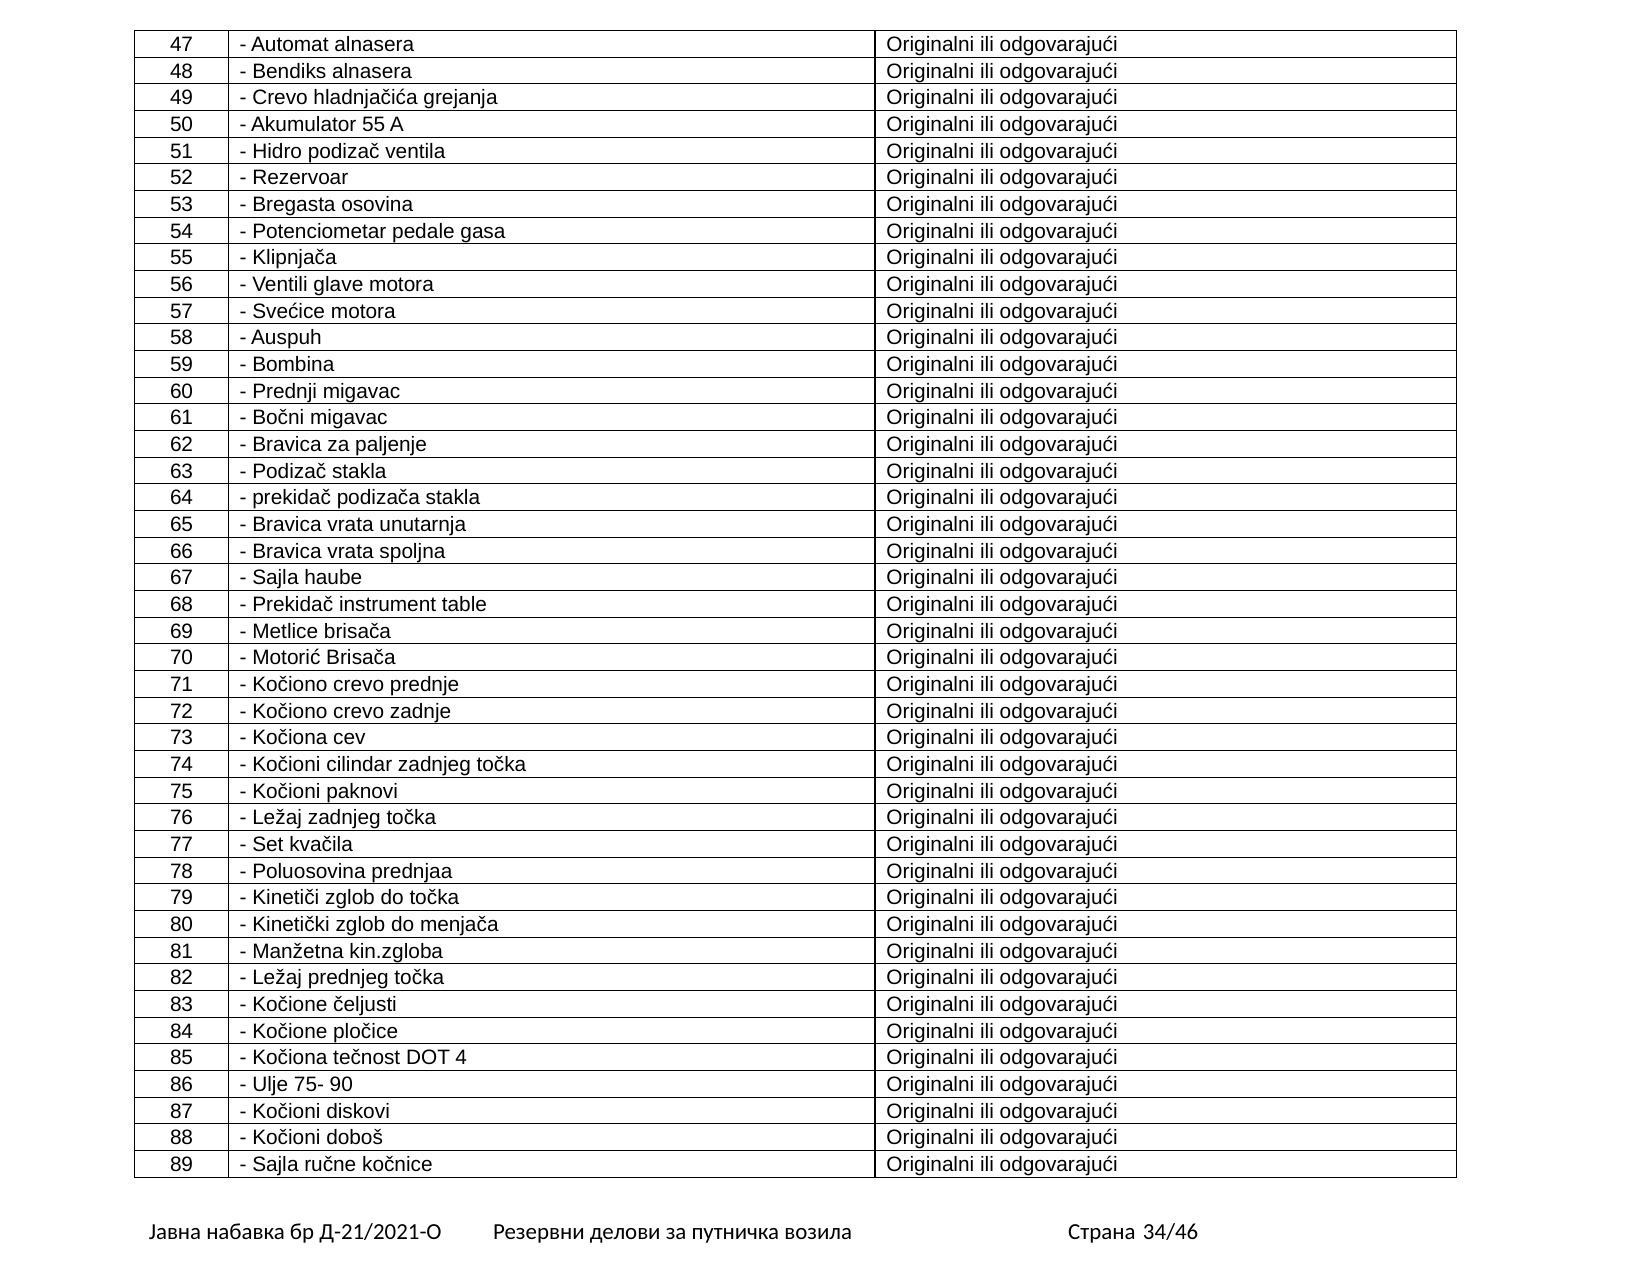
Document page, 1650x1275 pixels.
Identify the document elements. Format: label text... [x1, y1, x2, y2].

table_cell - Ležaj prednjeg točka [229, 964, 874, 990]
table_cell - Prekidač instrument table [229, 591, 874, 617]
table_cell 83 [135, 991, 228, 1017]
table_cell 68 [135, 591, 228, 617]
table_cell 60 [135, 378, 228, 403]
table_cell Originalni ili odgovarajući [876, 164, 1456, 190]
table_cell - Akumulator 55 A [229, 111, 874, 137]
table_cell - Bendiks alnasera [229, 58, 874, 83]
table_cell 65 [135, 511, 228, 537]
table_cell 88 [135, 1124, 228, 1150]
table_cell Originalni ili odgovarajući [876, 991, 1456, 1017]
table_cell Originalni ili odgovarajući [876, 884, 1456, 910]
table_cell 48 [135, 58, 228, 83]
table_cell 80 [135, 911, 228, 937]
table_cell Originalni ili odgovarajući [876, 271, 1456, 297]
table_cell - Ulje 75- 90 [229, 1071, 874, 1097]
table_cell - Poluosovina prednjaa [229, 858, 874, 883]
table_cell Originalni ili odgovarajući [876, 31, 1456, 57]
table_cell - Metlice brisača [229, 618, 874, 643]
table_cell Originalni ili odgovarajući [876, 644, 1456, 670]
table_cell - Kočioni paknovi [229, 778, 874, 803]
table_cell - Podizač stakla [229, 458, 874, 483]
table_cell 66 [135, 538, 228, 563]
table_cell - Set kvačila [229, 831, 874, 857]
table_cell 71 [135, 671, 228, 697]
table_cell - Ležaj zadnjeg točka [229, 804, 874, 830]
table_cell - prekidač podizača stakla [229, 484, 874, 510]
table_cell 67 [135, 564, 228, 590]
table_cell - Kočiona tečnost DOT 4 [229, 1044, 874, 1070]
table_cell - Bombina [229, 351, 874, 377]
table_cell Originalni ili odgovarajući [876, 191, 1456, 217]
table_cell - Klipnjača [229, 244, 874, 270]
table_cell 50 [135, 111, 228, 137]
table_cell 64 [135, 484, 228, 510]
table_cell Originalni ili odgovarajući [876, 244, 1456, 270]
table_cell Originalni ili odgovarajući [876, 964, 1456, 990]
table_cell - Prednji migavac [229, 378, 874, 403]
table_cell - Kočiono crevo zadnje [229, 698, 874, 723]
table_cell 85 [135, 1044, 228, 1070]
table_cell 84 [135, 1018, 228, 1043]
table_cell 89 [135, 1151, 228, 1177]
table_cell Originalni ili odgovarajući [876, 431, 1456, 457]
table_cell Originalni ili odgovarajući [876, 138, 1456, 163]
table_cell 73 [135, 724, 228, 750]
table_cell 76 [135, 804, 228, 830]
table_cell - Motorić Brisača [229, 644, 874, 670]
table_cell 78 [135, 858, 228, 883]
table_cell - Kočiono crevo prednje [229, 671, 874, 697]
table_cell Originalni ili odgovarajući [876, 858, 1456, 883]
table_cell Originalni ili odgovarajući [876, 58, 1456, 83]
table_cell - Auspuh [229, 324, 874, 350]
table_cell 57 [135, 298, 228, 323]
table_cell Originalni ili odgovarajući [876, 351, 1456, 377]
table_cell Originalni ili odgovarajući [876, 458, 1456, 483]
table_cell 56 [135, 271, 228, 297]
table_cell 54 [135, 218, 228, 243]
table_cell Originalni ili odgovarajući [876, 618, 1456, 643]
table_cell - Kočioni diskovi [229, 1098, 874, 1123]
table_cell Originalni ili odgovarajući [876, 911, 1456, 937]
table_cell Originalni ili odgovarajući [876, 324, 1456, 350]
table_cell - Svećice motora [229, 298, 874, 323]
table_cell Originalni ili odgovarajući [876, 778, 1456, 803]
table_cell - Manžetna kin.zgloba [229, 938, 874, 963]
table_cell Originalni ili odgovarajući [876, 751, 1456, 777]
table_cell Originalni ili odgovarajući [876, 938, 1456, 963]
table_cell Originalni ili odgovarajući [876, 831, 1456, 857]
table_cell Originalni ili odgovarajući [876, 111, 1456, 137]
table_cell Originalni ili odgovarajući [876, 218, 1456, 243]
table_cell - Kinetiči zglob do točka [229, 884, 874, 910]
table_cell Originalni ili odgovarajući [876, 538, 1456, 563]
table_cell 69 [135, 618, 228, 643]
table_cell - Ventili glave motora [229, 271, 874, 297]
table_cell - Rezervoar [229, 164, 874, 190]
table_cell Originalni ili odgovarajući [876, 564, 1456, 590]
table_cell 75 [135, 778, 228, 803]
table_cell Originalni ili odgovarajući [876, 698, 1456, 723]
table_cell - Kinetički zglob do menjača [229, 911, 874, 937]
table_cell 77 [135, 831, 228, 857]
table_cell 53 [135, 191, 228, 217]
table_cell - Crevo hladnjačića grejanja [229, 84, 874, 110]
table_cell Originalni ili odgovarajući [876, 1018, 1456, 1043]
table_cell 55 [135, 244, 228, 270]
table_cell Originalni ili odgovarajući [876, 671, 1456, 697]
table_cell Originalni ili odgovarajući [876, 1044, 1456, 1070]
table_cell - Kočione pločice [229, 1018, 874, 1043]
table_cell 63 [135, 458, 228, 483]
table_cell 74 [135, 751, 228, 777]
table_cell - Kočiona cev [229, 724, 874, 750]
table_cell - Kočioni doboš [229, 1124, 874, 1150]
table_cell Originalni ili odgovarajući [876, 1151, 1456, 1177]
table_cell - Sajla ručne kočnice [229, 1151, 874, 1177]
table_cell - Potenciometar pedale gasa [229, 218, 874, 243]
table_cell - Bočni migavac [229, 404, 874, 430]
table_cell - Sajla haube [229, 564, 874, 590]
table_cell 81 [135, 938, 228, 963]
table_cell 82 [135, 964, 228, 990]
table_cell 58 [135, 324, 228, 350]
table_cell - Bravica vrata spoljna [229, 538, 874, 563]
table_cell 72 [135, 698, 228, 723]
table_cell Originalni ili odgovarajući [876, 404, 1456, 430]
table_cell 51 [135, 138, 228, 163]
table_cell - Kočioni cilindar zadnjeg točka [229, 751, 874, 777]
table_cell 87 [135, 1098, 228, 1123]
table_cell 61 [135, 404, 228, 430]
table_cell Originalni ili odgovarajući [876, 591, 1456, 617]
table_cell Originalni ili odgovarajući [876, 378, 1456, 403]
table_cell 70 [135, 644, 228, 670]
table_cell 49 [135, 84, 228, 110]
table_cell Originalni ili odgovarajući [876, 298, 1456, 323]
table_cell - Automat alnasera [229, 31, 874, 57]
table_cell Originalni ili odgovarajući [876, 724, 1456, 750]
table_cell - Bravica za paljenje [229, 431, 874, 457]
table_cell Originalni ili odgovarajući [876, 1124, 1456, 1150]
table_cell Originalni ili odgovarajući [876, 1071, 1456, 1097]
table_cell 47 [135, 31, 228, 57]
table_cell Originalni ili odgovarajući [876, 511, 1456, 537]
table_cell Originalni ili odgovarajući [876, 484, 1456, 510]
table_cell - Bregasta osovina [229, 191, 874, 217]
table_cell 59 [135, 351, 228, 377]
table_cell Originalni ili odgovarajući [876, 804, 1456, 830]
table_cell - Hidro podizač ventila [229, 138, 874, 163]
table_cell Originalni ili odgovarajući [876, 1098, 1456, 1123]
table_cell - Kočione čeljusti [229, 991, 874, 1017]
table_cell 52 [135, 164, 228, 190]
table_cell 79 [135, 884, 228, 910]
table_cell Originalni ili odgovarajući [876, 84, 1456, 110]
table_cell - Bravica vrata unutarnja [229, 511, 874, 537]
table_cell 86 [135, 1071, 228, 1097]
table_cell 62 [135, 431, 228, 457]
